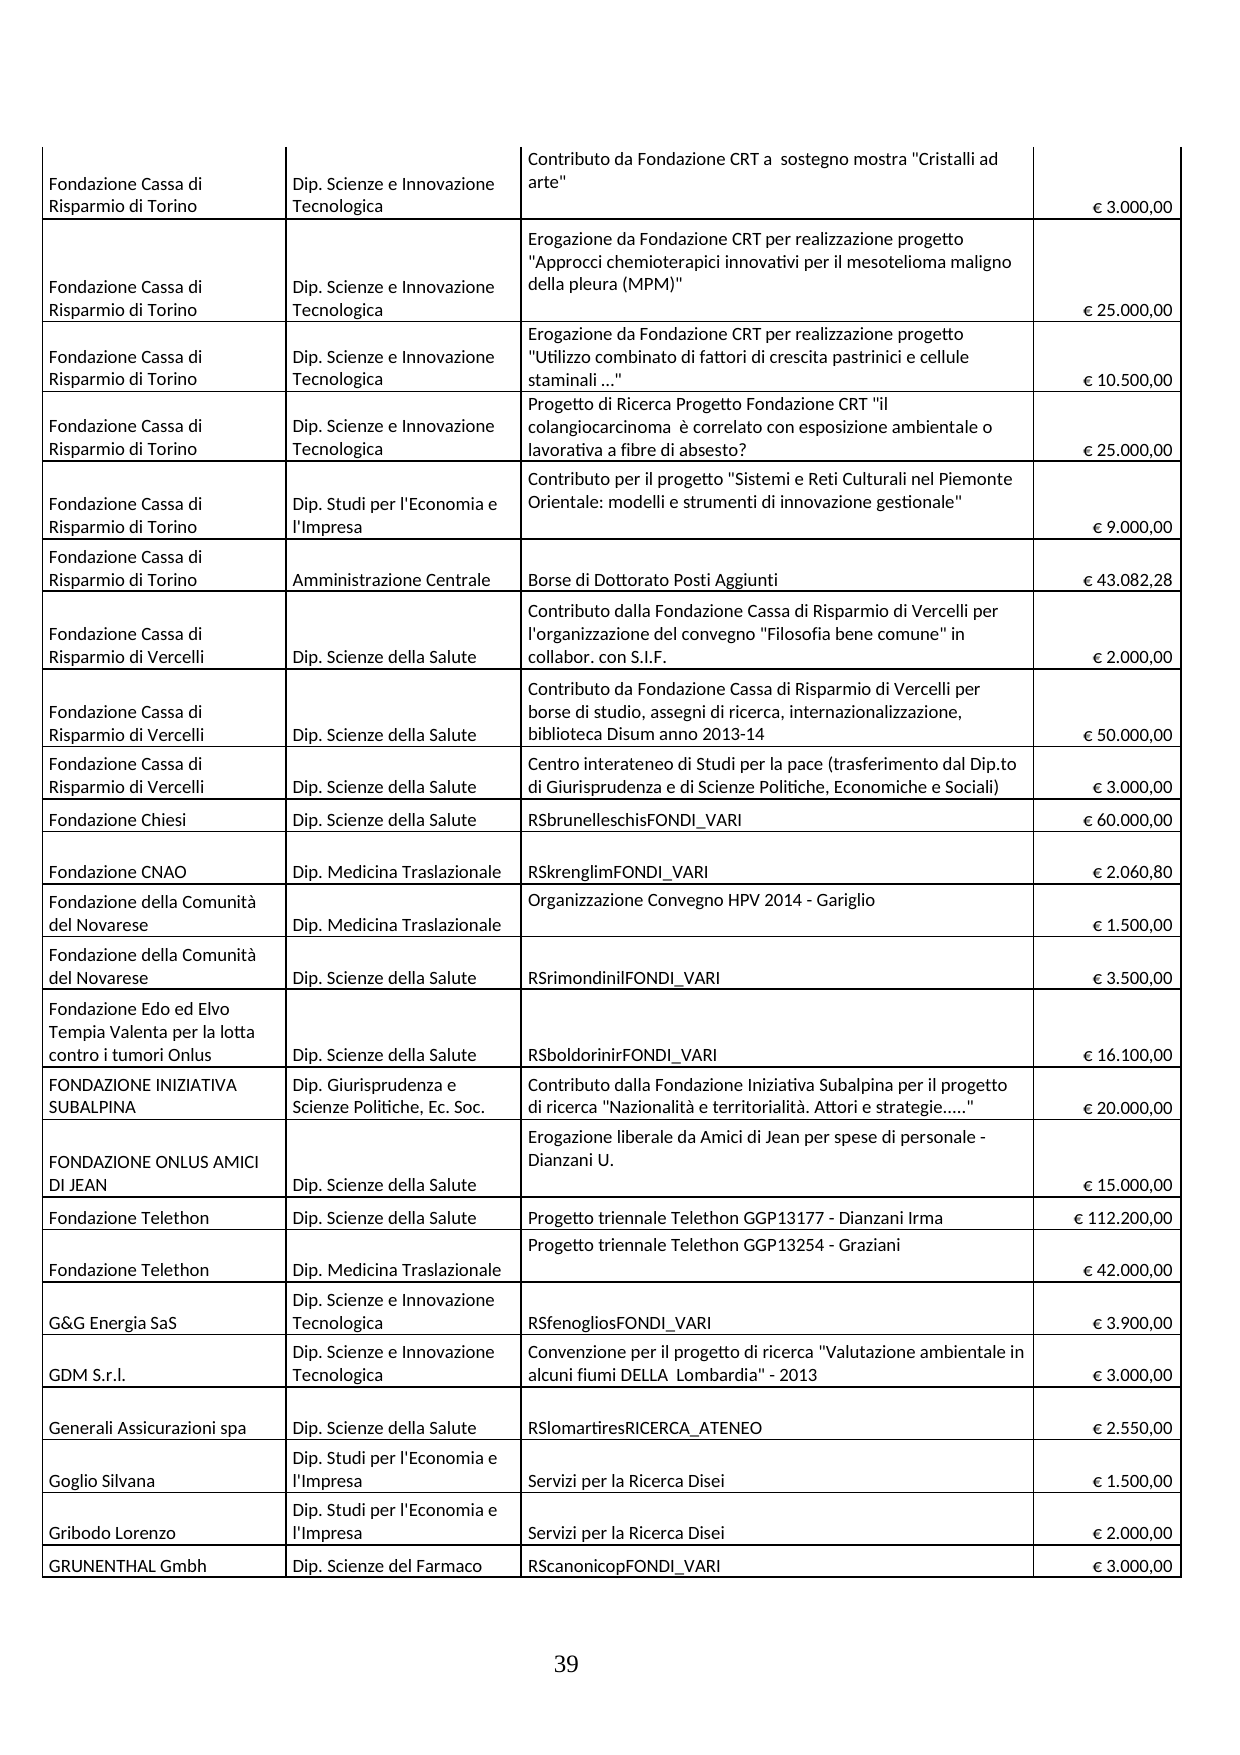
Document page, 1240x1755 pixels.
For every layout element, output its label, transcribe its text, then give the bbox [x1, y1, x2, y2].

table_cell Erogazione da Fondazione CRT per realizzazione progetto "Utilizzo combinato di fattori di crescita pastrinici e cellule staminali …" [522, 322, 1033, 391]
table_cell GDM S.r.l. [43, 1335, 285, 1386]
table_cell € 3.000,00 [1034, 747, 1180, 798]
table_cell Centro interateneo di Studi per la pace (trasferimento dal Dip.to di Giurisprudenza e di Scienze Politiche, Economiche e Sociali) [522, 747, 1033, 798]
table_cell Dip. Scienze della Salute [287, 1198, 520, 1228]
table_cell € 25.000,00 [1034, 392, 1180, 460]
table_cell RSboldorinirFONDI_VARI [522, 990, 1033, 1066]
table_cell Dip. Scienze del Farmaco [287, 1546, 520, 1576]
table_cell FONDAZIONE ONLUS AMICI DI JEAN [43, 1120, 285, 1196]
table_cell € 60.000,00 [1034, 800, 1180, 831]
table_cell GRUNENTHAL Gmbh [43, 1546, 285, 1576]
table_cell Dip. Scienze della Salute [287, 1120, 520, 1196]
table_cell Erogazione da Fondazione CRT per realizzazione progetto "Approcci chemioterapici innovativi per il mesotelioma maligno della pleura (MPM)" [522, 220, 1033, 321]
table_cell Progetto di Ricerca Progetto Fondazione CRT "il colangiocarcinoma è correlato con esposizione ambientale o lavorativa a fibre di absesto? [522, 392, 1033, 460]
table_cell Dip. Scienze della Salute [287, 670, 520, 746]
table_cell Fondazione Cassa di Risparmio di Torino [43, 540, 285, 590]
table_cell Fondazione CNAO [43, 832, 285, 883]
table_cell Dip. Scienze e Innovazione Tecnologica [287, 1283, 520, 1333]
table_cell Goglio Silvana [43, 1440, 285, 1491]
table_cell Fondazione Cassa di Risparmio di Torino [43, 392, 285, 460]
table_cell € 2.060,80 [1034, 832, 1180, 883]
table_cell € 25.000,00 [1034, 220, 1180, 321]
table_cell Fondazione della Comunità del Novarese [43, 885, 285, 936]
table_cell € 3.000,00 [1034, 1335, 1180, 1386]
table_cell € 1.500,00 [1034, 1440, 1180, 1491]
table_header Contributo da Fondazione CRT a sostegno mostra "Cristalli ad arte" [522, 147, 1033, 218]
table_cell Contributo dalla Fondazione Iniziativa Subalpina per il progetto di ricerca "Nazionalità e territorialità. Attori e strategie....." [522, 1068, 1033, 1118]
table_cell Dip. Studi per l'Economia e l'Impresa [287, 1493, 520, 1544]
table_cell € 2.550,00 [1034, 1388, 1180, 1439]
table_cell Dip. Scienze e Innovazione Tecnologica [287, 1335, 520, 1386]
table_cell Fondazione Cassa di Risparmio di Torino [43, 322, 285, 391]
table_cell € 2.000,00 [1034, 592, 1180, 668]
table_cell € 2.000,00 [1034, 1493, 1180, 1544]
table_cell Amministrazione Centrale [287, 540, 520, 590]
table_cell € 50.000,00 [1034, 670, 1180, 746]
table_cell Dip. Scienze della Salute [287, 937, 520, 988]
table_cell Fondazione Telethon [43, 1198, 285, 1228]
table_header Dip. Scienze e Innovazione Tecnologica [287, 147, 520, 218]
table_cell € 16.100,00 [1034, 990, 1180, 1066]
table_header € 3.000,00 [1034, 147, 1180, 218]
table_cell Fondazione Chiesi [43, 800, 285, 831]
table_cell Fondazione Cassa di Risparmio di Vercelli [43, 747, 285, 798]
table_cell FONDAZIONE INIZIATIVA SUBALPINA [43, 1068, 285, 1118]
table_cell € 15.000,00 [1034, 1120, 1180, 1196]
table_cell RSlomartiresRICERCA_ATENEO [522, 1388, 1033, 1439]
table_cell € 3.900,00 [1034, 1283, 1180, 1333]
table_cell Dip. Scienze e Innovazione Tecnologica [287, 220, 520, 321]
table_cell RSrimondinilFONDI_VARI [522, 937, 1033, 988]
table_cell € 10.500,00 [1034, 322, 1180, 391]
table_cell Servizi per la Ricerca Disei [522, 1440, 1033, 1491]
table_cell Fondazione della Comunità del Novarese [43, 937, 285, 988]
table_cell Servizi per la Ricerca Disei [522, 1493, 1033, 1544]
table_cell RSkrenglimFONDI_VARI [522, 832, 1033, 883]
table_cell G&G Energia SaS [43, 1283, 285, 1333]
table_cell € 43.082,28 [1034, 540, 1180, 590]
table_cell Dip. Medicina Traslazionale [287, 885, 520, 936]
table_cell € 112.200,00 [1034, 1198, 1180, 1228]
table_cell Dip. Scienze della Salute [287, 592, 520, 668]
table_cell Dip. Scienze della Salute [287, 1388, 520, 1439]
table_cell Fondazione Telethon [43, 1230, 285, 1281]
table_cell Dip. Scienze della Salute [287, 747, 520, 798]
table_cell Fondazione Cassa di Risparmio di Torino [43, 462, 285, 538]
table_cell € 9.000,00 [1034, 462, 1180, 538]
table_cell € 3.000,00 [1034, 1546, 1180, 1576]
table_cell Generali Assicurazioni spa [43, 1388, 285, 1439]
table_cell RSfenogliosFONDI_VARI [522, 1283, 1033, 1333]
table_cell Progetto triennale Telethon GGP13254 - Graziani [522, 1230, 1033, 1281]
table_cell Dip. Medicina Traslazionale [287, 832, 520, 883]
table_cell Dip. Scienze e Innovazione Tecnologica [287, 322, 520, 391]
table_cell Contributo da Fondazione Cassa di Risparmio di Vercelli per borse di studio, assegni di ricerca, internazionalizzazione, biblioteca Disum anno 2013-14 [522, 670, 1033, 746]
table_cell Dip. Studi per l'Economia e l'Impresa [287, 462, 520, 538]
table_cell € 1.500,00 [1034, 885, 1180, 936]
table_cell € 3.500,00 [1034, 937, 1180, 988]
table_cell Contributo dalla Fondazione Cassa di Risparmio di Vercelli per l'organizzazione del convegno "Filosofia bene comune" in collabor. con S.I.F. [522, 592, 1033, 668]
table_cell Dip. Scienze e Innovazione Tecnologica [287, 392, 520, 460]
table_cell Fondazione Edo ed Elvo Tempia Valenta per la lotta contro i tumori Onlus [43, 990, 285, 1066]
table_cell Borse di Dottorato Posti Aggiunti [522, 540, 1033, 590]
table_cell Fondazione Cassa di Risparmio di Vercelli [43, 670, 285, 746]
table_cell € 42.000,00 [1034, 1230, 1180, 1281]
table_cell RSbrunelleschisFONDI_VARI [522, 800, 1033, 831]
table_cell Dip. Giurisprudenza e Scienze Politiche, Ec. Soc. [287, 1068, 520, 1118]
table_cell Progetto triennale Telethon GGP13177 - Dianzani Irma [522, 1198, 1033, 1228]
table_cell RScanonicopFONDI_VARI [522, 1546, 1033, 1576]
table_cell Dip. Studi per l'Economia e l'Impresa [287, 1440, 520, 1491]
table_cell Dip. Scienze della Salute [287, 800, 520, 831]
table_cell € 20.000,00 [1034, 1068, 1180, 1118]
table_cell Convenzione per il progetto di ricerca "Valutazione ambientale in alcuni fiumi DELLA Lombardia" - 2013 [522, 1335, 1033, 1386]
table_cell Dip. Scienze della Salute [287, 990, 520, 1066]
table_cell Fondazione Cassa di Risparmio di Vercelli [43, 592, 285, 668]
table_cell Contributo per il progetto "Sistemi e Reti Culturali nel Piemonte Orientale: modelli e strumenti di innovazione gestionale" [522, 462, 1033, 538]
table_cell Organizzazione Convegno HPV 2014 - Gariglio [522, 885, 1033, 936]
table_cell Gribodo Lorenzo [43, 1493, 285, 1544]
table_header Fondazione Cassa di Risparmio di Torino [43, 147, 285, 218]
table_cell Dip. Medicina Traslazionale [287, 1230, 520, 1281]
table_cell Erogazione liberale da Amici di Jean per spese di personale - Dianzani U. [522, 1120, 1033, 1196]
table_cell Fondazione Cassa di Risparmio di Torino [43, 220, 285, 321]
